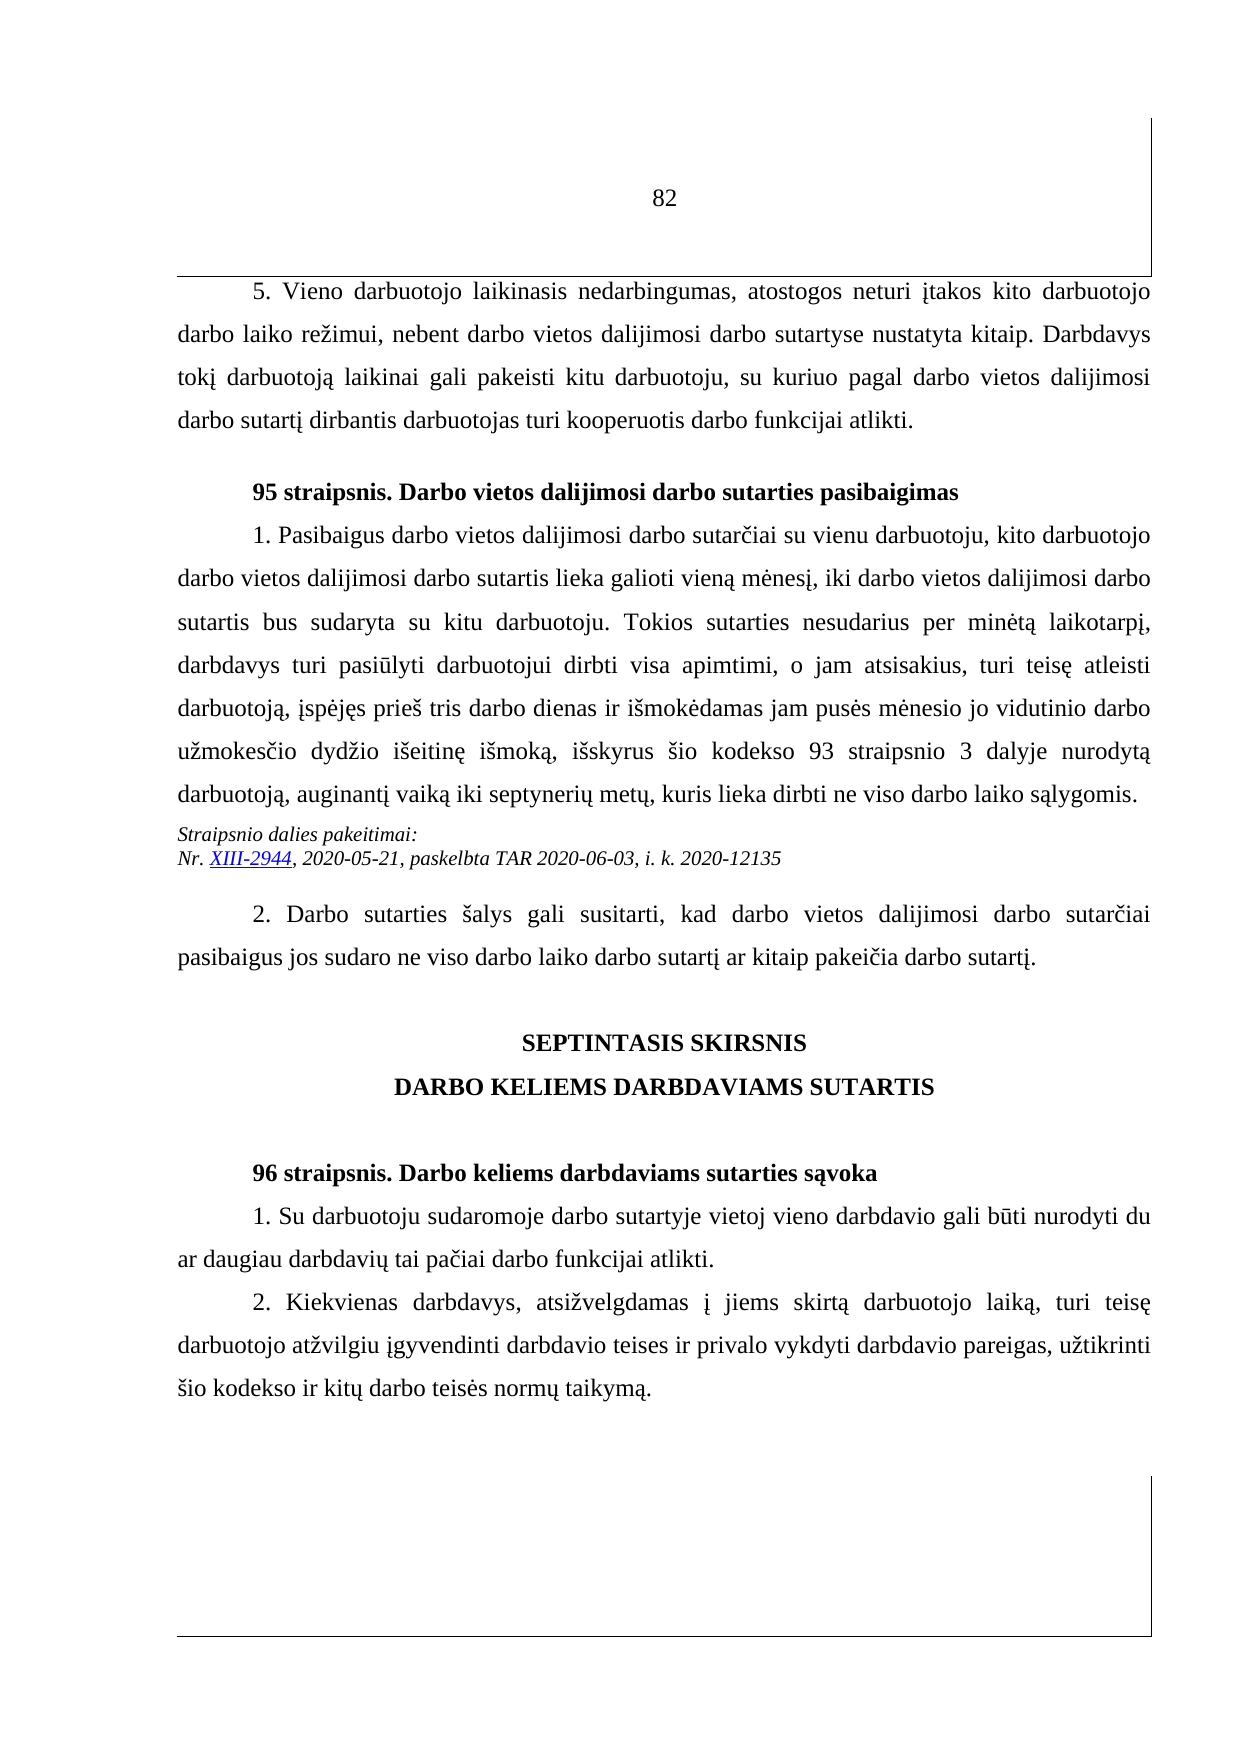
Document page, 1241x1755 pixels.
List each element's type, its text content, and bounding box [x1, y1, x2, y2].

subtitle 96 straipsnis. Darbo keliems darbdaviams sutarties sąvoka [177, 1158, 1152, 1187]
text 1. Su darbuotoju sudaromoje darbo sutartyje vietoj vieno darbdavio gali būti nurodyti du ar daugiau darbdavių tai pačiai darbo funkcijai atlikti. [177, 1201, 1152, 1273]
text 2. Kiekvienas darbdavys, atsižvelgdamas į jiems skirtą darbuotojo laiką, turi teisę darbuotojo atžvilgiu įgyvendinti darbdavio teises ir privalo vykdyti darbdavio pareigas, užtikrinti šio kodekso ir kitų darbo teisės normų taikymą. [177, 1287, 1152, 1402]
text Nr. XIII-2944, 2020-05-21, paskelbta TAR 2020-06-03, i. k. 2020-12135 [177, 846, 1152, 870]
text Straipsnio dalies pakeitimai: [177, 822, 1152, 846]
text 2. Darbo sutarties šalys gali susitarti, kad darbo vietos dalijimosi darbo sutarčiai pasibaigus jos sudaro ne viso darbo laiko darbo sutartį ar kitaip pakeičia darbo sutartį. [177, 899, 1152, 971]
text DARBO KELIEMS DARBDAVIAMS SUTARTIS [177, 1072, 1152, 1100]
text SEPTINTASIS SKIRSNIS [177, 1028, 1152, 1057]
subtitle 95 straipsnis. Darbo vietos dalijimosi darbo sutarties pasibaigimas [177, 477, 1152, 506]
text 5. Vieno darbuotojo laikinasis nedarbingumas, atostogos neturi įtakos kito darbuotojo darbo laiko režimui, nebent darbo vietos dalijimosi darbo sutartyse nustatyta kitaip. Darbdavys tokį darbuotoją laikinai gali pakeisti kitu darbuotoju, su kuriuo pagal darbo vietos dalijimosi darbo sutartį dirbantis darbuotojas turi kooperuotis darbo funkcijai atlikti. [177, 276, 1152, 434]
text 1. Pasibaigus darbo vietos dalijimosi darbo sutarčiai su vienu darbuotoju, kito darbuotojo darbo vietos dalijimosi darbo sutartis lieka galioti vieną mėnesį, iki darbo vietos dalijimosi darbo sutartis bus sudaryta su kitu darbuotoju. Tokios sutarties nesudarius per minėtą laikotarpį, darbdavys turi pasiūlyti darbuotojui dirbti visa apimtimi, o jam atsisakius, turi teisę atleisti darbuotoją, įspėjęs prieš tris darbo dienas ir išmokėdamas jam pusės mėnesio jo vidutinio darbo užmokesčio dydžio išeitinę išmoką, išskyrus šio kodekso 93 straipsnio 3 dalyje nurodytą darbuotoją, auginantį vaiką iki septynerių metų, kuris lieka dirbti ne viso darbo laiko sąlygomis. [177, 520, 1152, 808]
